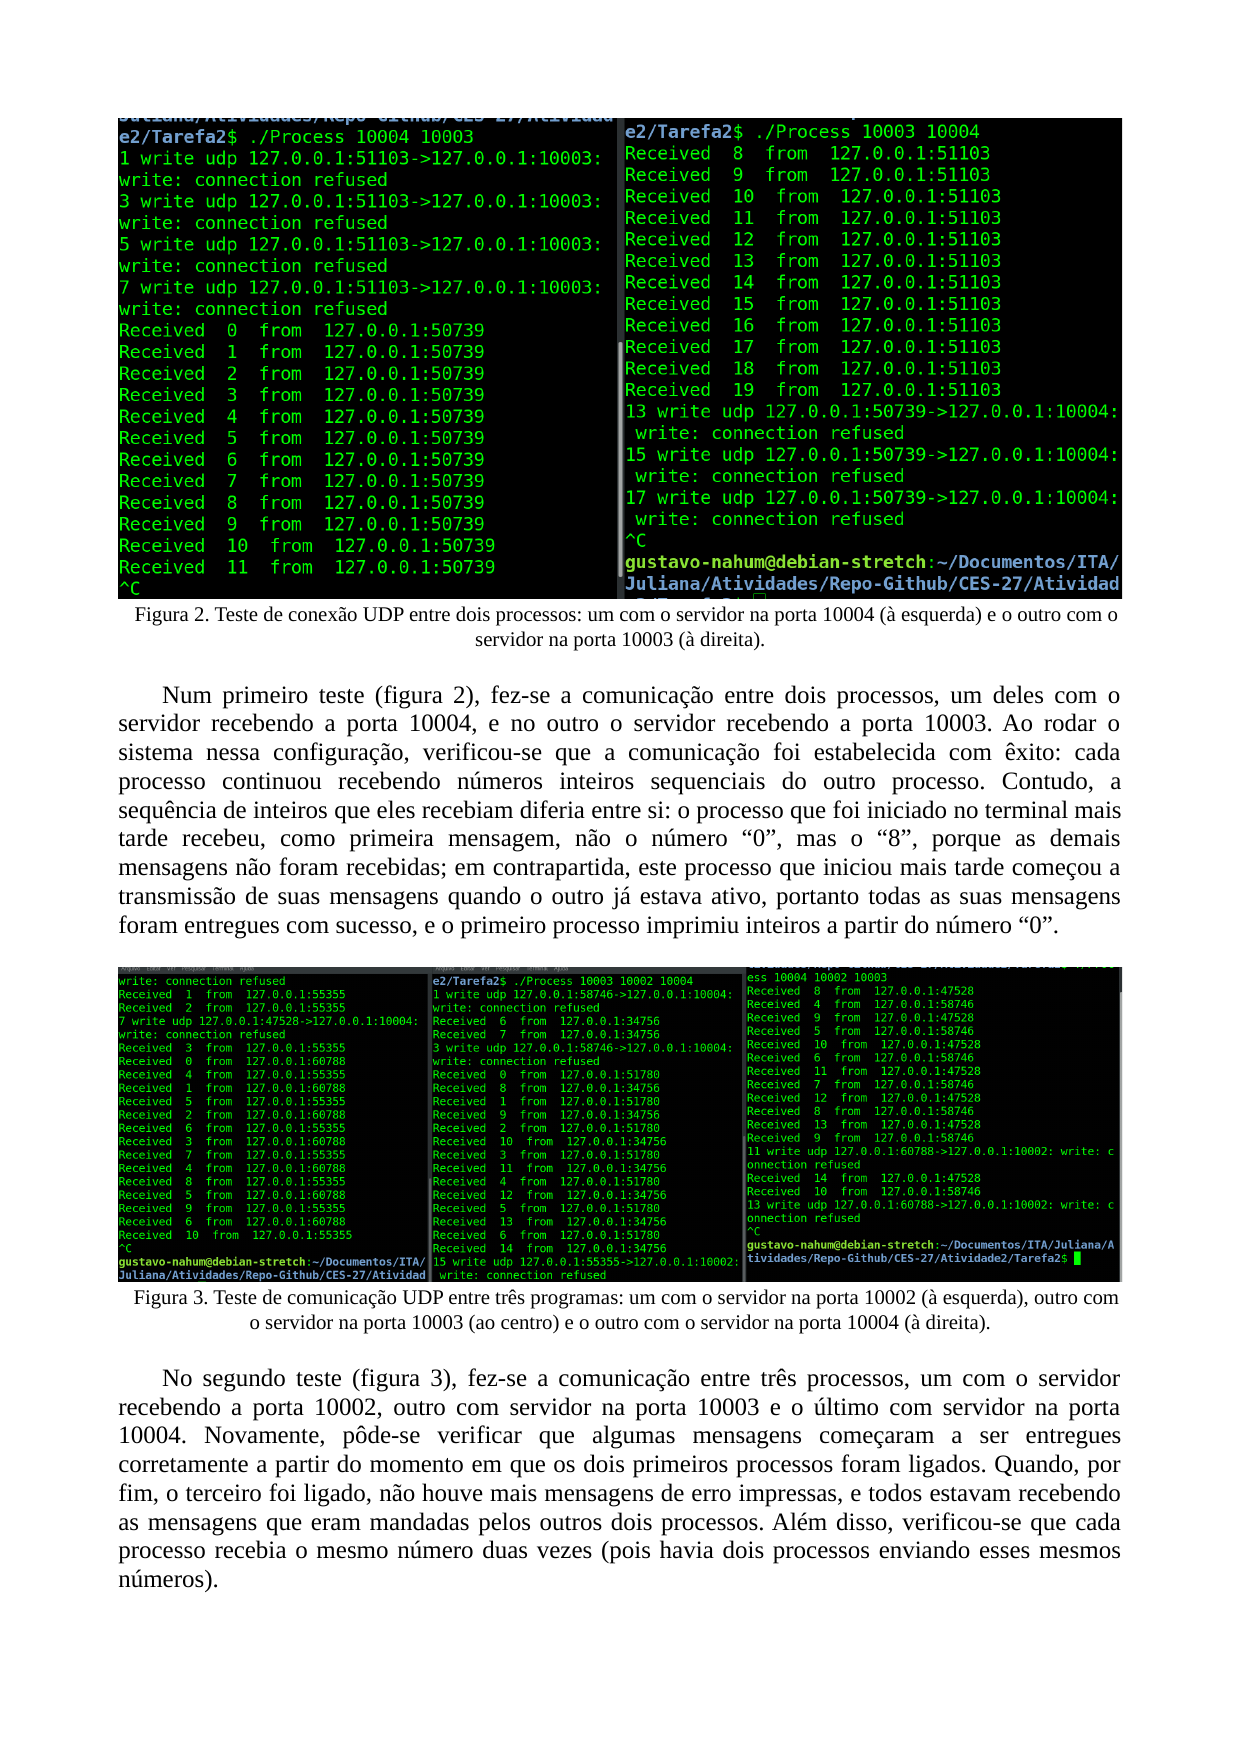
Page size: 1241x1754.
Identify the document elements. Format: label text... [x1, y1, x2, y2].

text No segundo teste (figura 3), fez-se a comunicação entre três processos, um com o servidor recebendo a porta 10002, outro com servidor na porta 10003 e o último com servidor na porta 10004. Novamente, pôde-se verificar que algumas mensagens começaram a ser entregues corretamente a partir do momento em que os dois primeiros processos foram ligados. Quando, por fim, o terceiro foi ligado, não houve mais mensagens de erro impressas, e todos estavam recebendo as mensagens que eram mandadas pelos outros dois processos. Além disso, verificou-se que cada processo recebia o mesmo número duas vezes (pois havia dois processos enviando esses mesmos números). [118, 1363, 1122, 1593]
text Figura 2. Teste de conexão UDP entre dois processos: um com o servidor na porta 10004 (à esquerda) e o outro com o servidor na porta 10003 (à direita). [118, 599, 1122, 651]
text Figura 3. Teste de comunicação UDP entre três programas: um com o servidor na porta 10002 (à esquerda), outro com o servidor na porta 10003 (ao centro) e o outro com o servidor na porta 10004 (à direita). [118, 1282, 1122, 1334]
picture [118, 118, 1123, 599]
text Num primeiro teste (figura 2), fez-se a comunicação entre dois processos, um deles com o servidor recebendo a porta 10004, e no outro o servidor recebendo a porta 10003. Ao rodar o sistema nessa configuração, verificou-se que a comunicação foi estabelecida com êxito: cada processo continuou recebendo números inteiros sequenciais do outro processo. Contudo, a sequência de inteiros que eles recebiam diferia entre si: o processo que foi iniciado no terminal mais tarde recebeu, como primeira mensagem, não o número “0”, mas o “8”, porque as demais mensagens não foram recebidas; em contrapartida, este processo que iniciou mais tarde começou a transmissão de suas mensagens quando o outro já estava ativo, portanto todas as suas mensagens foram entregues com sucesso, e o primeiro processo imprimiu inteiros a partir do número “0”. [118, 680, 1122, 938]
picture [118, 967, 1123, 1282]
